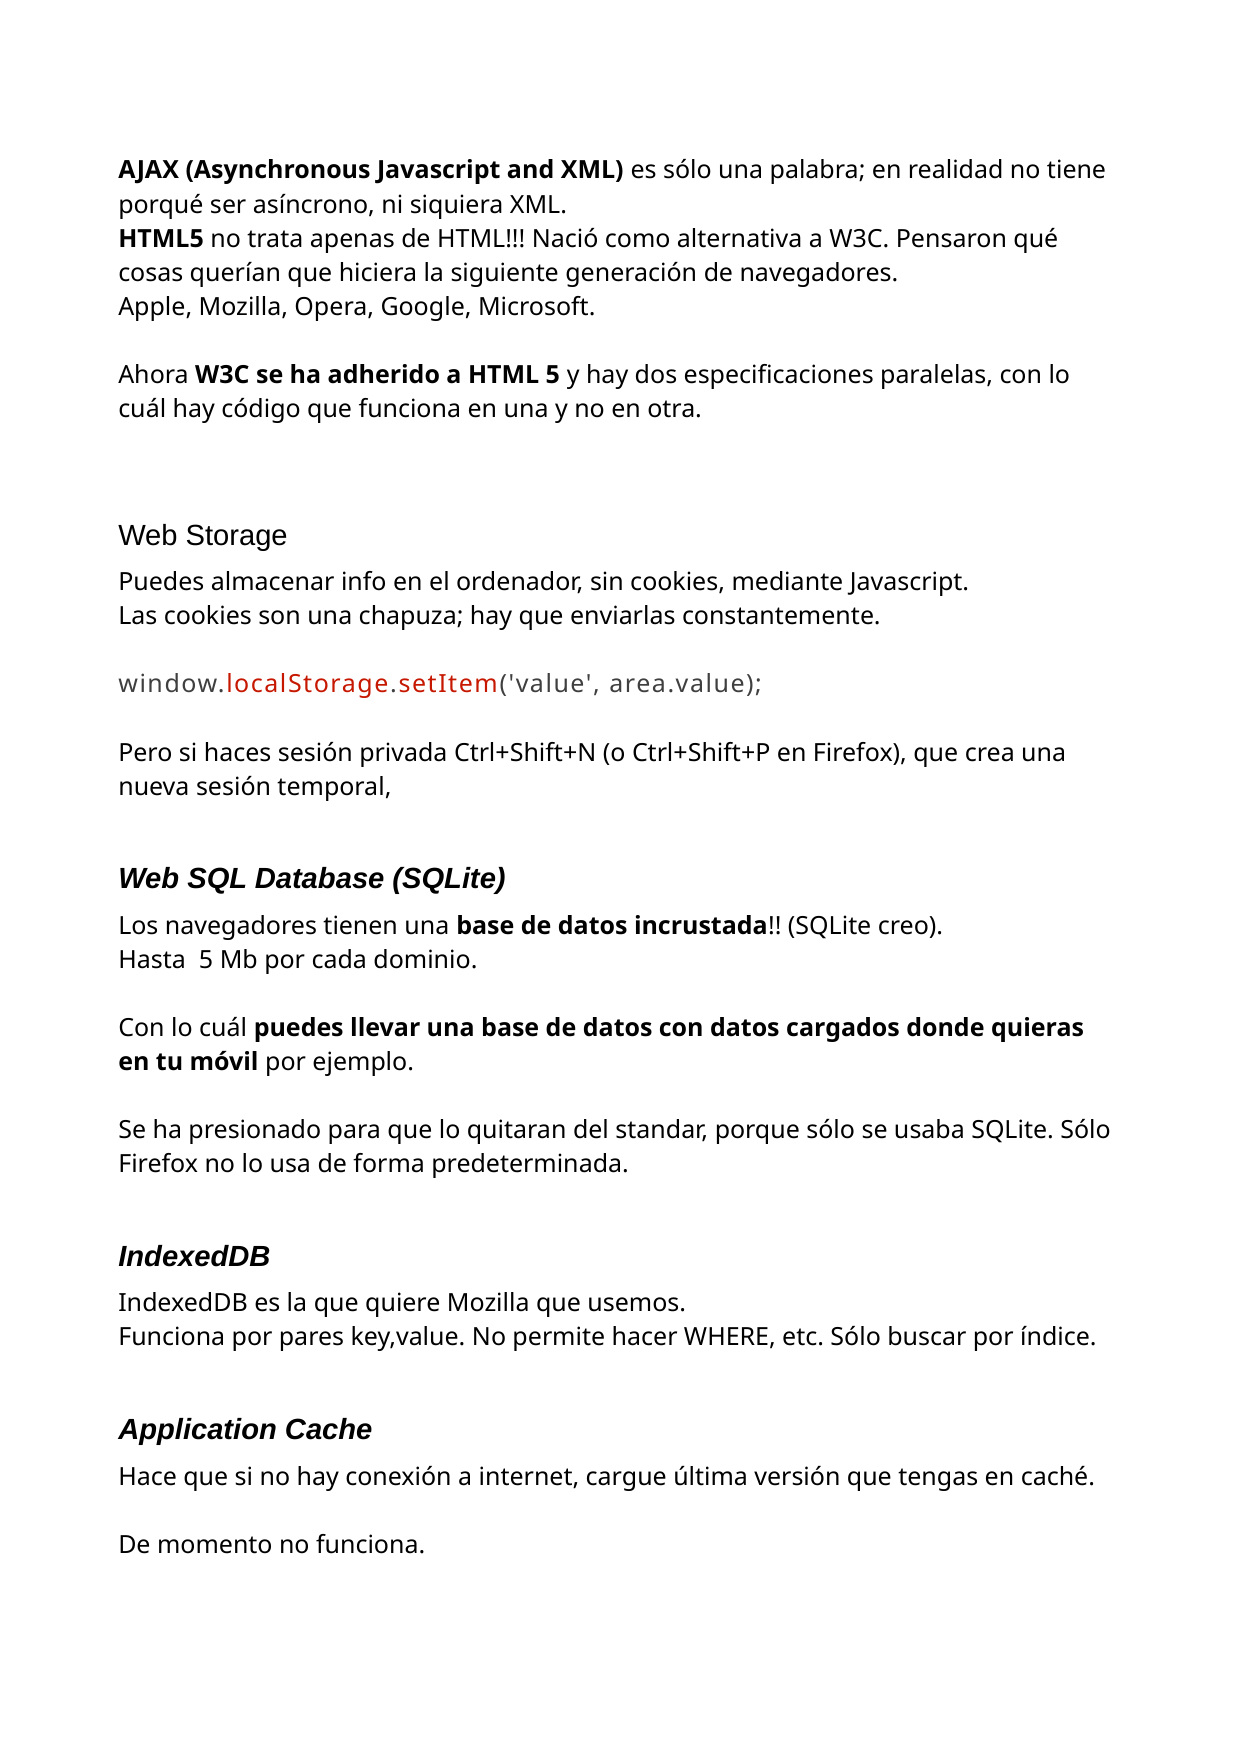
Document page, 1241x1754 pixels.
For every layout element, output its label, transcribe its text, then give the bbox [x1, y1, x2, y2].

text Los navegadores tienen una base de datos incrustada!! (SQLite creo). [118, 907, 1122, 941]
text Las cookies son una chapuza; hay que enviarlas constantemente. [118, 598, 1122, 632]
text Hasta 5 Mb por cada dominio. [118, 941, 1122, 976]
text Con lo cuál puedes llevar una base de datos con datos cargados donde quieras en tu móvil por ejemplo. [118, 1009, 1122, 1078]
text Ahora W3C se ha adherido a HTML 5 y hay dos especificaciones paralelas, con lo cuál hay código que funciona en una y no en otra. [118, 357, 1122, 425]
text HTML5 no trata apenas de HTML!!! Nació como alternativa a W3C. Pensaron qué cosas querían que hiciera la siguiente generación de navegadores. [118, 220, 1122, 288]
subtitle Web SQL Database (SQLite) [118, 861, 1122, 895]
text IndexedDB es la que quiere Mozilla que usemos. [118, 1285, 1122, 1319]
subtitle Application Cache [118, 1412, 1122, 1446]
text Se ha presionado para que lo quitaran del standar, porque sólo se usaba SQLite. Sólo Firefox no lo usa de forma predeterminada. [118, 1112, 1122, 1180]
subtitle IndexedDB [118, 1239, 1122, 1272]
text AJAX (Asynchronous Javascript and XML) es sólo una palabra; en realidad no tiene porqué ser asíncrono, ni siquiera XML. [118, 152, 1122, 220]
text Apple, Mozilla, Opera, Google, Microsoft. [118, 288, 1122, 322]
text window.localStorage.setItem('value', area.value); [118, 666, 1122, 700]
subtitle Web Storage [118, 518, 1122, 551]
text De momento no funciona. [118, 1526, 1122, 1560]
text Funciona por pares key,value. No permite hacer WHERE, etc. Sólo buscar por índice. [118, 1319, 1122, 1353]
text Pero si haces sesión privada Ctrl+Shift+N (o Ctrl+Shift+P en Firefox), que crea una nueva sesión temporal, [118, 734, 1122, 802]
text Puedes almacenar info en el ordenador, sin cookies, mediante Javascript. [118, 564, 1122, 598]
text Hace que si no hay conexión a internet, cargue última versión que tengas en caché. [118, 1458, 1122, 1492]
